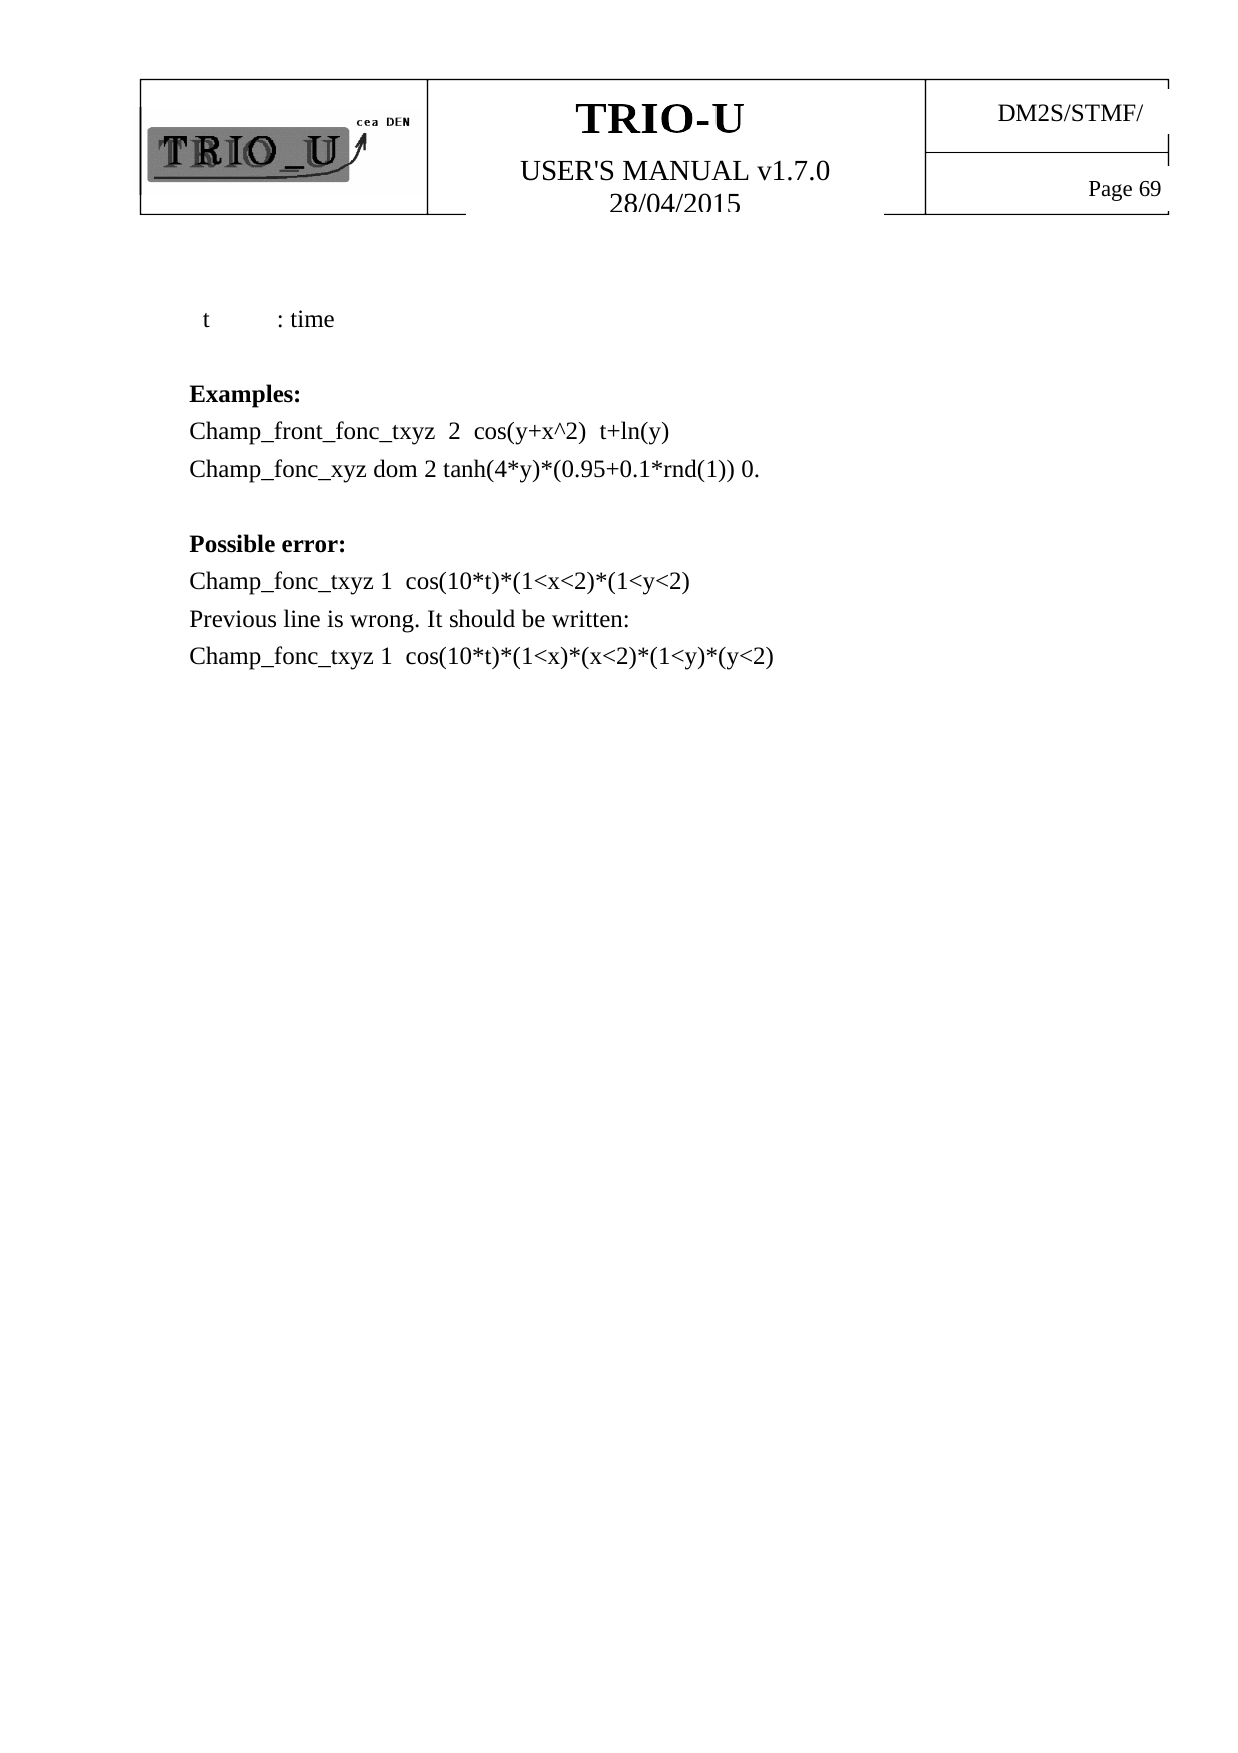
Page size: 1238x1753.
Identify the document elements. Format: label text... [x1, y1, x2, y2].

text Champ_fonc_txyz 1 cos(10*t)*(1<x)*(x<2)*(1<y)*(y<2) [189, 633, 1165, 670]
text Champ_front_fonc_txyz 2 cos(y+x^2) t+ln(y) [189, 408, 1165, 445]
text Previous line is wrong. It should be written: [189, 595, 1165, 633]
text Champ_fonc_xyz dom 2 tanh(4*y)*(0.95+0.1*rnd(1)) 0. [189, 445, 1165, 483]
text Examples: [189, 370, 1165, 408]
text Possible error: [189, 520, 1165, 558]
text t : time [203, 295, 1165, 333]
text Champ_fonc_txyz 1 cos(10*t)*(1<x<2)*(1<y<2) [189, 558, 1165, 595]
